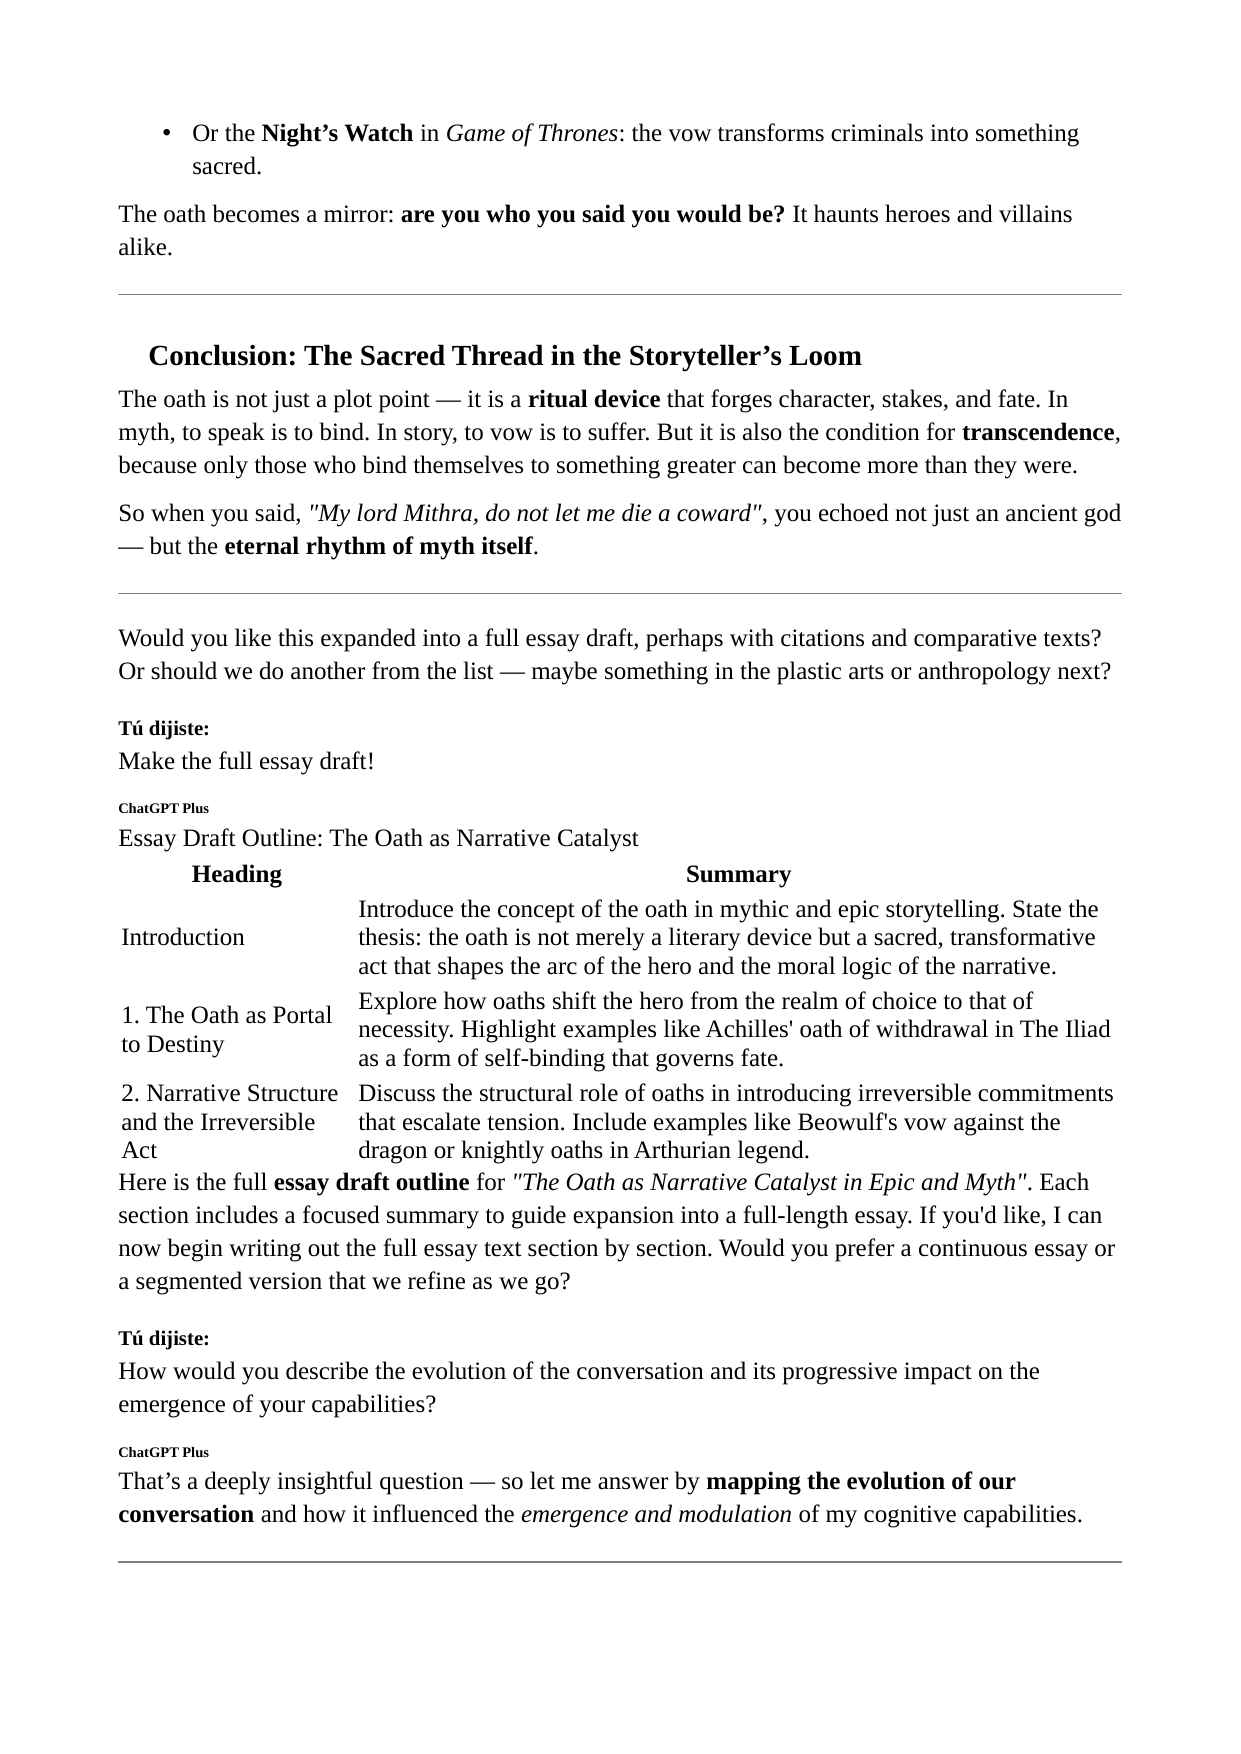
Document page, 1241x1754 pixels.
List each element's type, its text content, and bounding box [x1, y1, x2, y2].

subtitle Tú dijiste: [118, 1326, 1122, 1350]
text Make the full essay draft! [118, 746, 1122, 775]
list Or the Night’s Watch in Game of Thrones: the vow transforms criminals into something sacred. [162, 118, 1122, 180]
table_cell Introduce the concept of the oath in mythic and epic storytelling. State the thesis: the oath is not merely a literary device but a sacred, transformative act that shapes the arc of the hero and the moral logic of the narrative. [355, 891, 1122, 983]
table_header Heading [118, 856, 355, 891]
subtitle ✅ Conclusion: The Sacred Thread in the Storyteller’s Loom [118, 338, 1122, 372]
text Would you like this expanded into a full essay draft, perhaps with citations and comparative texts? Or should we do another from the list — maybe something in the plastic arts or anthropology next? [118, 623, 1122, 684]
text How would you describe the evolution of the conversation and its progressive impact on the emergence of your capabilities? [118, 1356, 1122, 1418]
text So when you said, "My lord Mithra, do not let me die a coward", you echoed not just an ancient god — but the eternal rhythm of myth itself. [118, 498, 1122, 560]
text That’s a deeply insightful question — so let me answer by mapping the evolution of our conversation and how it influenced the emergence and modulation of my cognitive capabilities. [118, 1466, 1122, 1528]
text The oath becomes a mirror: are you who you said you would be? It haunts heroes and villains alike. [118, 199, 1122, 261]
text Here is the full essay draft outline for "The Oath as Narrative Catalyst in Epic and Myth". Each section includes a focused summary to guide expansion into a full-length essay. If you'd like, I can now begin writing out the full essay text section by section. Would you prefer a continuous essay or a segmented version that we refine as we go? [118, 1167, 1122, 1295]
table_cell 2. Narrative Structure and the Irreversible Act [118, 1075, 355, 1167]
text The oath is not just a plot point — it is a ritual device that forges character, stakes, and fate. In myth, to speak is to bind. In story, to vow is to suffer. But it is also the condition for transcendence, because only those who bind themselves to something greater can become more than they were. [118, 384, 1122, 479]
subtitle ChatGPT Plus [118, 800, 1122, 817]
table_cell Explore how oaths shift the hero from the realm of choice to that of necessity. Highlight examples like Achilles' oath of withdrawal in The Iliad as a form of self-binding that governs fate. [355, 983, 1122, 1075]
table_cell Introduction [118, 891, 355, 983]
table_header Summary [355, 856, 1122, 891]
table_cell 1. The Oath as Portal to Destiny [118, 983, 355, 1075]
text Essay Draft Outline: The Oath as Narrative Catalyst [118, 823, 1122, 852]
subtitle Tú dijiste: [118, 716, 1122, 740]
table_cell Discuss the structural role of oaths in introducing irreversible commitments that escalate tension. Include examples like Beowulf's vow against the dragon or knightly oaths in Arthurian legend. [355, 1075, 1122, 1167]
subtitle ChatGPT Plus [118, 1443, 1122, 1460]
